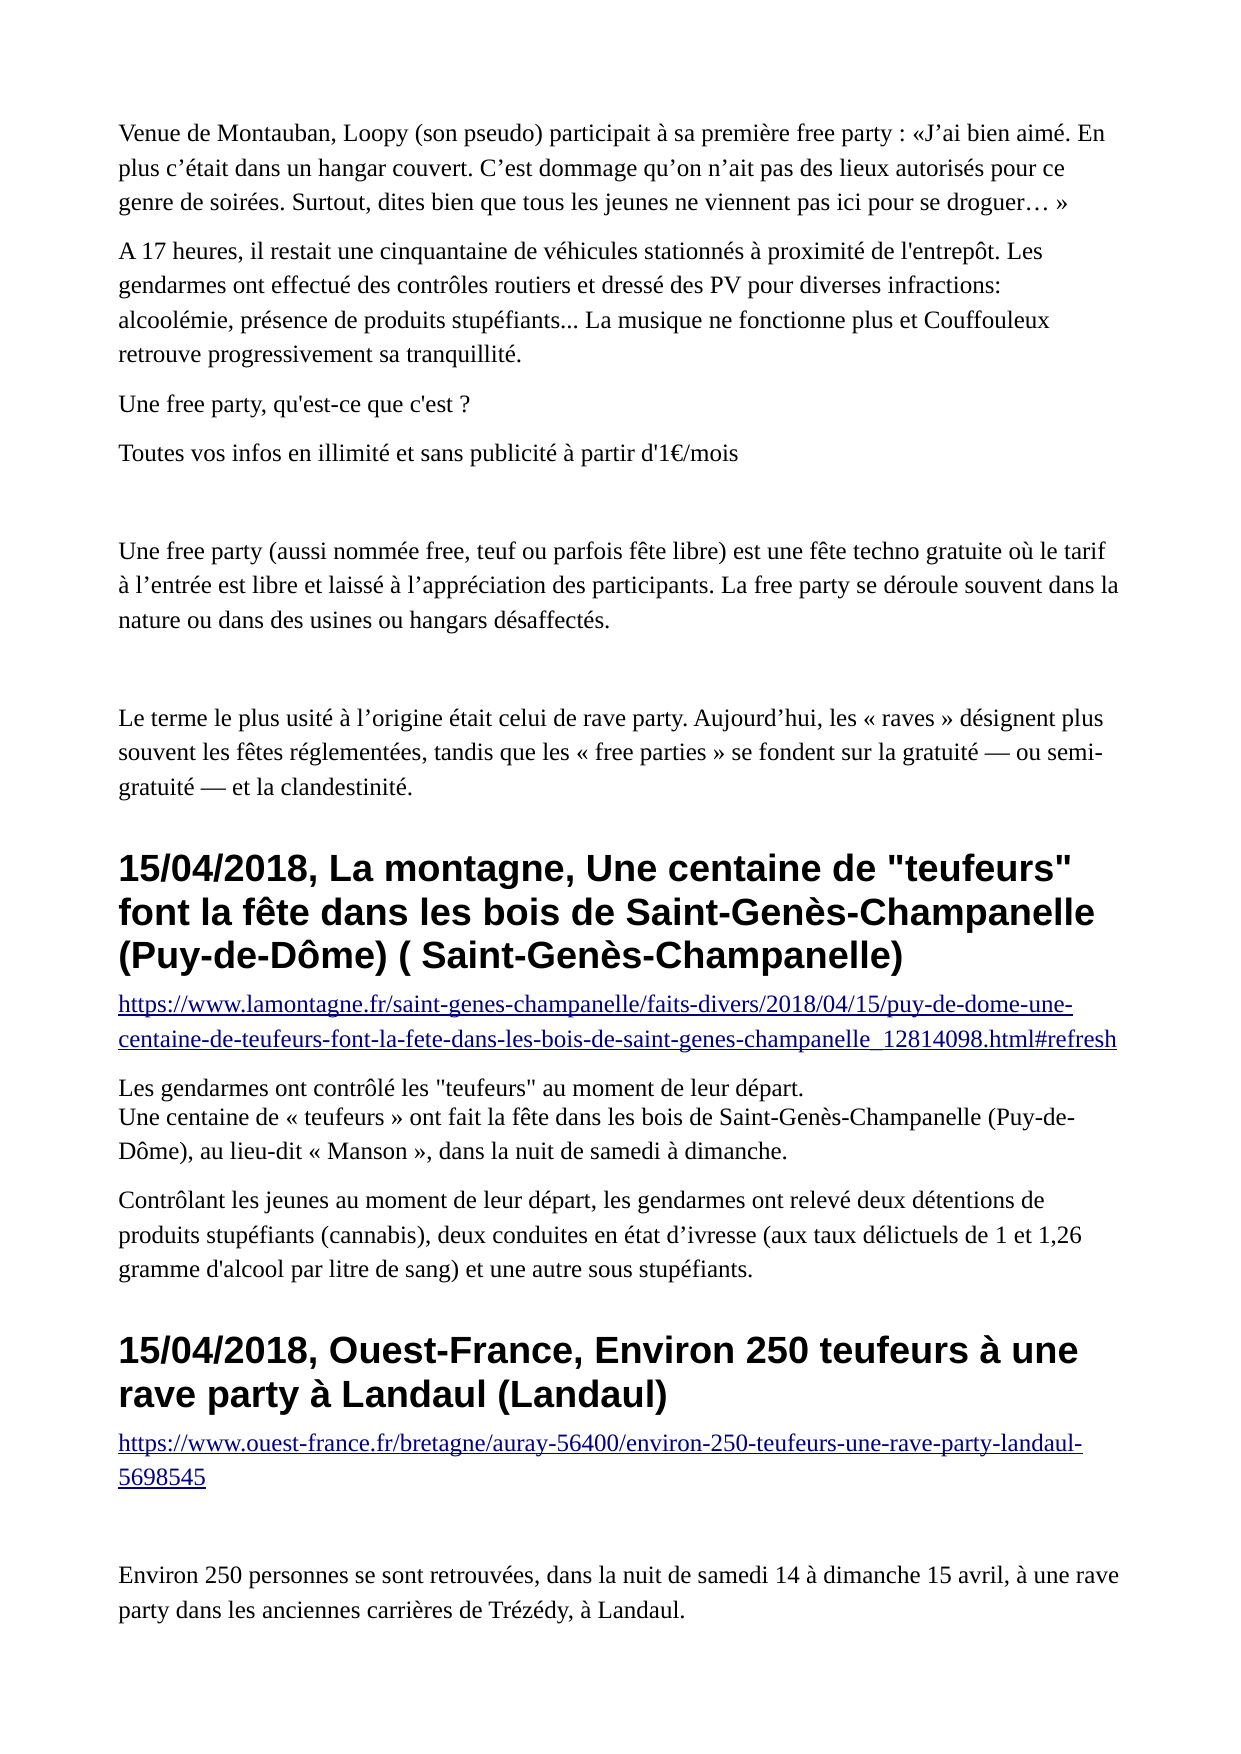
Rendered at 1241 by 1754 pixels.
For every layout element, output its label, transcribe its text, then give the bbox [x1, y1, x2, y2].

text Une centaine de « teufeurs » ont fait la fête dans les bois de Saint-Genès-Champanelle (Puy-de-Dôme), au lieu-dit « Manson », dans la nuit de samedi à dimanche. [118, 1102, 1122, 1165]
text https://www.lamontagne.fr/saint-genes-champanelle/faits-divers/2018/04/15/puy-de-dome-une-centaine-de-teufeurs-font-la-fete-dans-les-bois-de-saint-genes-champanelle_12814098.html#refresh [118, 989, 1122, 1053]
text https://www.ouest-france.fr/bretagne/auray-56400/environ-250-teufeurs-une-rave-party-landaul-5698545 [118, 1428, 1122, 1491]
text Contrôlant les jeunes au moment de leur départ, les gendarmes ont relevé deux détentions de produits stupéfiants (cannabis), deux conduites en état d’ivresse (aux taux délictuels de 1 et 1,26 gramme d'alcool par litre de sang) et une autre sous stupéfiants. [118, 1185, 1122, 1283]
text Environ 250 personnes se sont retrouvées, dans la nuit de samedi 14 à dimanche 15 avril, à une rave party dans les anciennes carrières de Trézédy, à Landaul. [118, 1561, 1122, 1624]
text Venue de Montauban, Loopy (son pseudo) participait à sa première free party : «J’ai bien aimé. En plus c’était dans un hangar couvert. C’est dommage qu’on n’ait pas des lieux autorisés pour ce genre de soirées. Surtout, dites bien que tous les jeunes ne viennent pas ici pour se droguer… » [118, 118, 1122, 216]
text Toutes vos infos en illimité et sans publicité à partir d'1€/mois [118, 438, 1122, 466]
text Une free party, qu'est-ce que c'est ? [118, 389, 1122, 417]
text Les gendarmes ont contrôlé les "teufeurs" au moment de leur départ. [118, 1073, 1122, 1102]
text Le terme le plus usité à l’origine était celui de rave party. Aujourd’hui, les « raves » désignent plus souvent les fêtes réglementées, tandis que les « free parties » se fondent sur la gratuité — ou semi-gratuité — et la clandestinité. [118, 703, 1122, 801]
subtitle 15/04/2018, Ouest-France, Environ 250 teufeurs à une rave party à Landaul (Landaul) [118, 1328, 1122, 1416]
text A 17 heures, il restait une cinquantaine de véhicules stationnés à proximité de l'entrepôt. Les gendarmes ont effectué des contrôles routiers et dressé des PV pour diverses infractions: alcoolémie, présence de produits stupéfiants... La musique ne fonctionne plus et Couffouleux retrouve progressivement sa tranquillité. [118, 236, 1122, 368]
subtitle 15/04/2018, La montagne, Une centaine de "teufeurs" font la fête dans les bois de Saint-Genès-Champanelle (Puy-de-Dôme) ( Saint-Genès-Champanelle) [118, 846, 1122, 977]
text Une free party (aussi nommée free, teuf ou parfois fête libre) est une fête techno gratuite où le tarif à l’entrée est libre et laissé à l’appréciation des participants. La free party se déroule souvent dans la nature ou dans des usines ou hangars désaffectés. [118, 536, 1122, 633]
